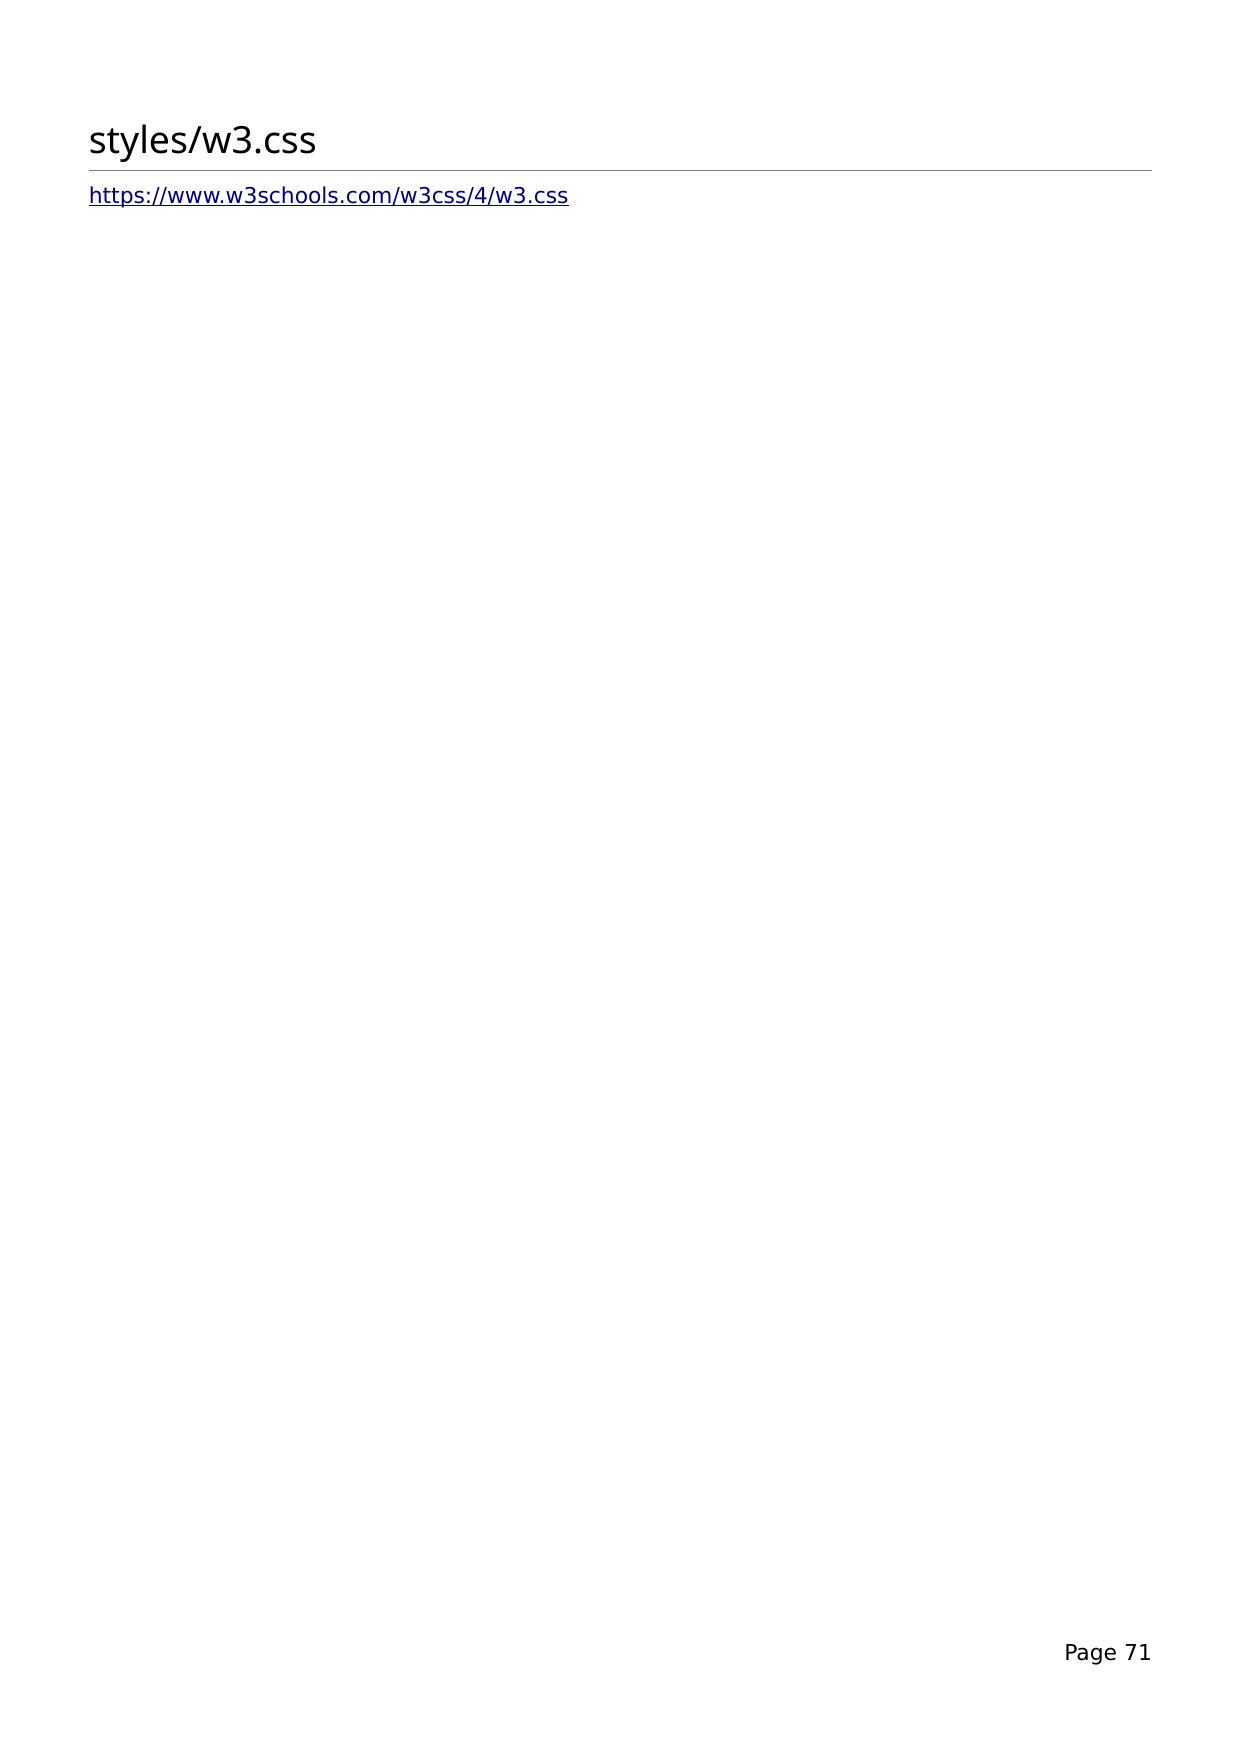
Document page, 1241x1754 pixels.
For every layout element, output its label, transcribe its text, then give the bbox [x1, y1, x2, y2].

text https://www.w3schools.com/w3css/4/w3.css [88, 183, 1152, 209]
subtitle styles/w3.css [88, 113, 1152, 171]
